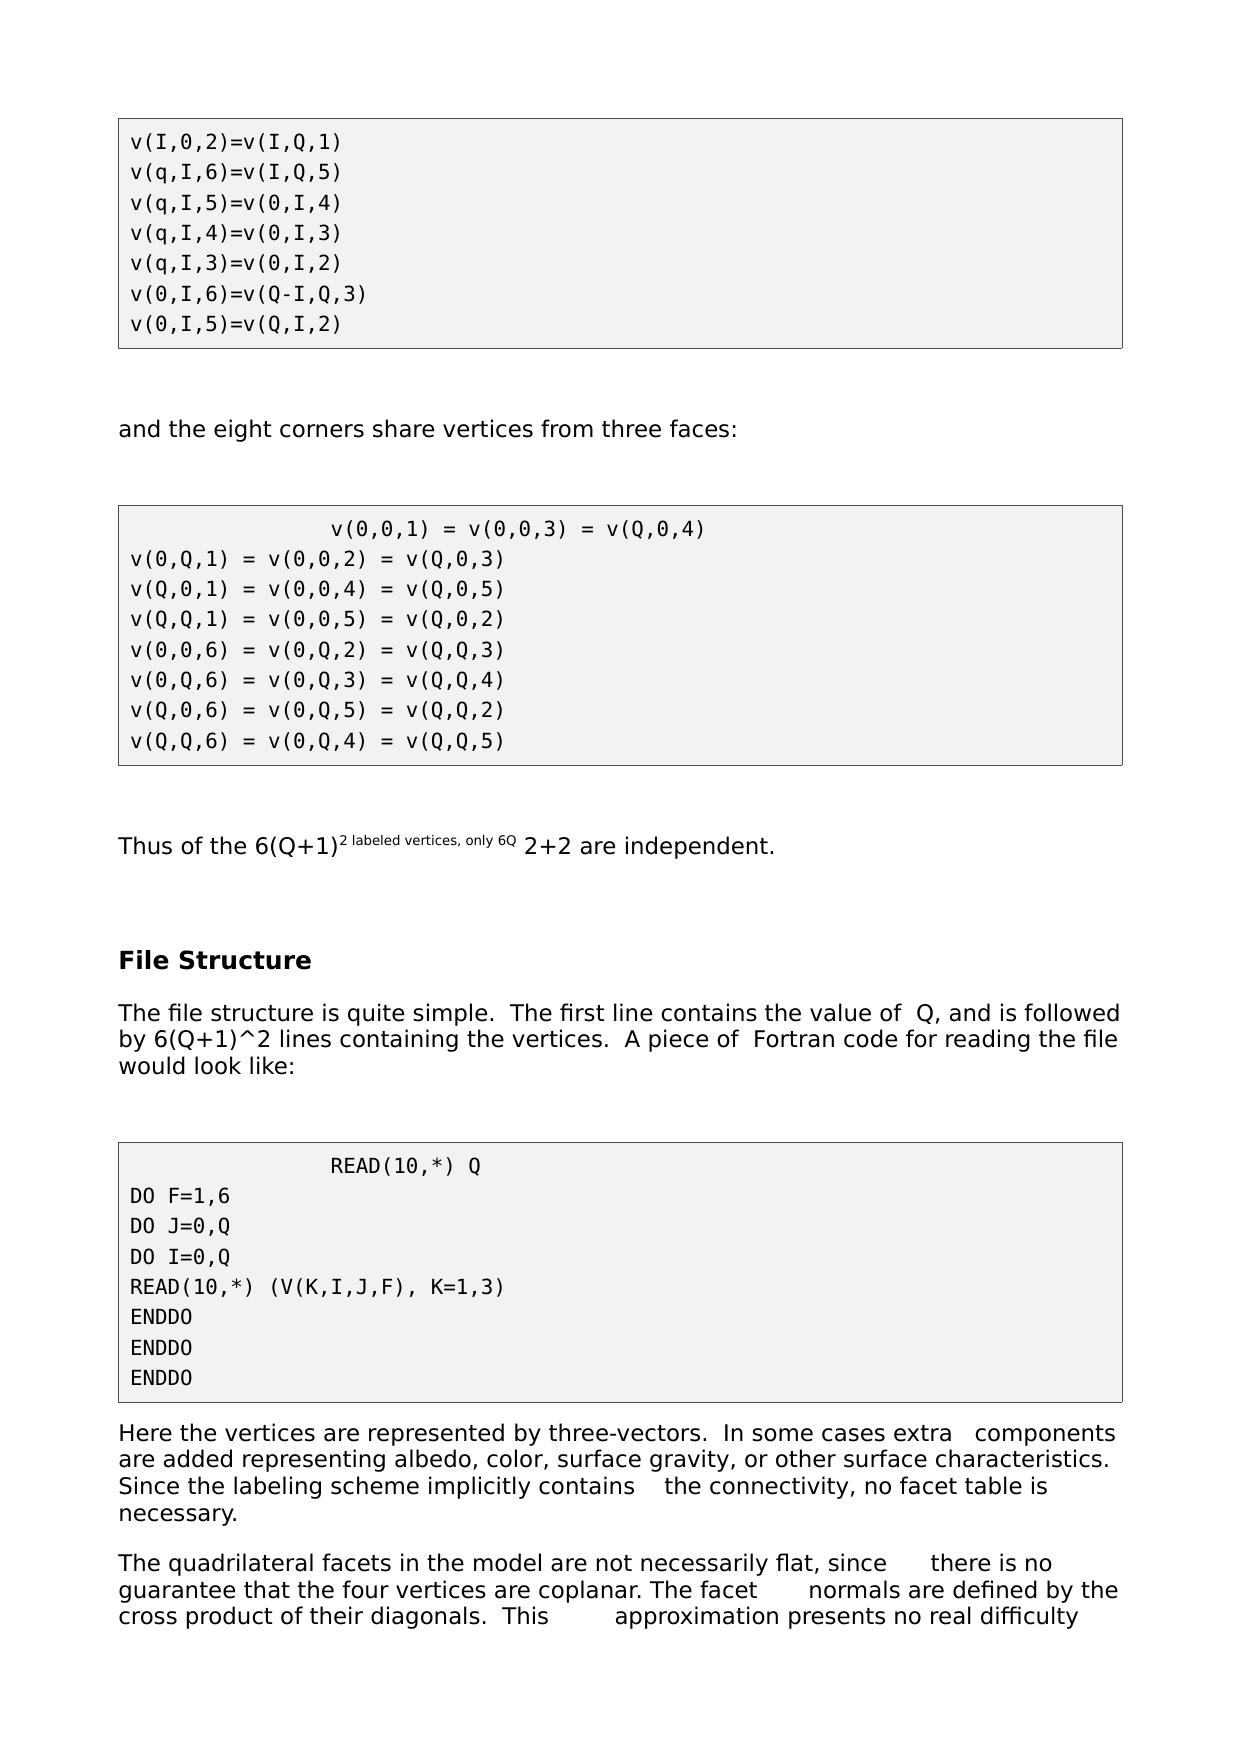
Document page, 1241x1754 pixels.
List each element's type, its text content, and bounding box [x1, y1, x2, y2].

subtitle File Structure [118, 947, 1122, 976]
text Here the vertices are represented by three-vectors. In some cases extra components are added representing albedo, color, surface gravity, or other surface characteristics. Since the labeling scheme implicitly contains the connectivity, no facet table is necessary. [118, 1420, 1122, 1527]
text Thus of the 6(Q+1)2 labeled vertices, only 6Q 2+2 are independent. [118, 833, 1122, 859]
text v(I,0,2)=v(I,Q,1) v(q,I,6)=v(I,Q,5) v(q,I,5)=v(0,I,4) v(q,I,4)=v(0,I,3) v(q,I,3)=v(0,I,2) v(0,I,6)=v(Q-I,Q,3) v(0,I,5)=v(Q,I,2) [119, 119, 1122, 348]
text The file structure is quite simple. The first line contains the value of Q, and is followed by 6(Q+1)^2 lines containing the vertices. A piece of Fortran code for reading the file would look like: [118, 1000, 1122, 1080]
text and the eight corners share vertices from three faces: [118, 416, 1122, 443]
text v(0,0,1) = v(0,0,3) = v(Q,0,4) v(0,Q,1) = v(0,0,2) = v(Q,0,3) v(Q,0,1) = v(0,0,4) = v(Q,0,5) v(Q,Q,1) = v(0,0,5) = v(Q,0,2) v(0,0,6) = v(0,Q,2) = v(Q,Q,3) v(0,Q,6) = v(0,Q,3) = v(Q,Q,4) v(Q,0,6) = v(0,Q,5) = v(Q,Q,2) v(Q,Q,6) = v(0,Q,4) = v(Q,Q,5) [119, 506, 1122, 765]
text READ(10,*) Q DO F=1,6 DO J=0,Q DO I=0,Q READ(10,*) (V(K,I,J,F), K=1,3) ENDDO ENDDO ENDDO [119, 1143, 1122, 1402]
text The quadrilateral facets in the model are not necessarily flat, since there is no guarantee that the four vertices are coplanar. The facet normals are defined by the cross product of their diagonals. This approximation presents no real difficulty [118, 1550, 1122, 1630]
